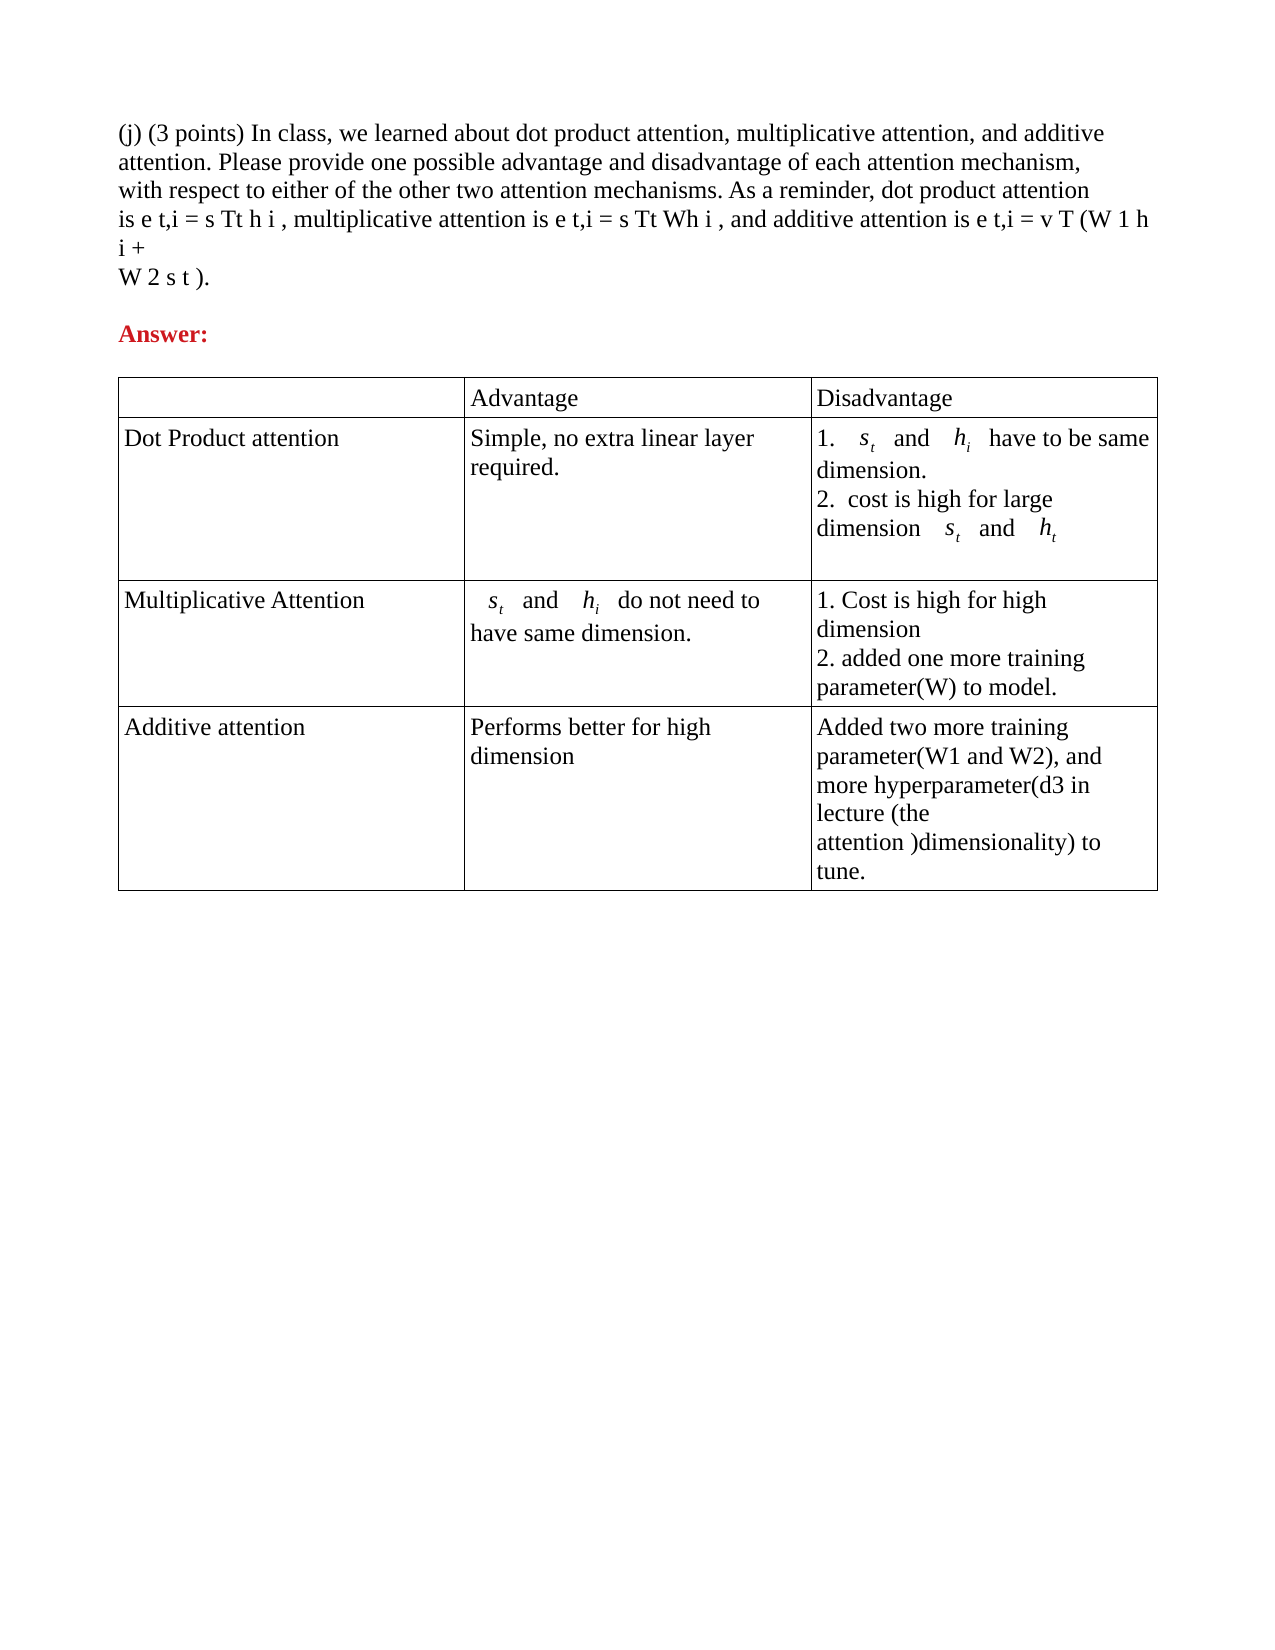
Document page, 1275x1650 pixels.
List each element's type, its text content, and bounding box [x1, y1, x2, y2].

text Answer: [118, 319, 1157, 348]
table_cell Dot Product attention [119, 418, 464, 580]
table_cell Additive attention [119, 707, 464, 890]
table_cell and do not need to have same dimension. [465, 581, 811, 706]
text W 2 s t ). [118, 262, 1157, 291]
text is e t,i = s Tt h i , multiplicative attention is e t,i = s Tt Wh i , and additive attention is e t,i = v T (W 1 h i + [118, 204, 1157, 262]
table_cell Performs better for high dimension [465, 707, 811, 890]
text attention. Please provide one possible advantage and disadvantage of each attention mechanism, [118, 147, 1157, 176]
table_cell 1. and have to be same dimension. 2. cost is high for large dimension and [812, 418, 1157, 580]
text (j) (3 points) In class, we learned about dot product attention, multiplicative attention, and additive [118, 118, 1157, 147]
table_cell Simple, no extra linear layer required. [465, 418, 811, 580]
table_header Advantage [465, 378, 811, 417]
table_cell Multiplicative Attention [119, 581, 464, 706]
table_header [119, 378, 464, 417]
text with respect to either of the other two attention mechanisms. As a reminder, dot product attention [118, 176, 1157, 204]
table_cell 1. Cost is high for high dimension 2. added one more training parameter(W) to model. [812, 581, 1157, 706]
table_header Disadvantage [812, 378, 1157, 417]
table_cell Added two more training parameter(W1 and W2), and more hyperparameter(d3 in lecture (the attention )dimensionality) to tune. [812, 707, 1157, 890]
